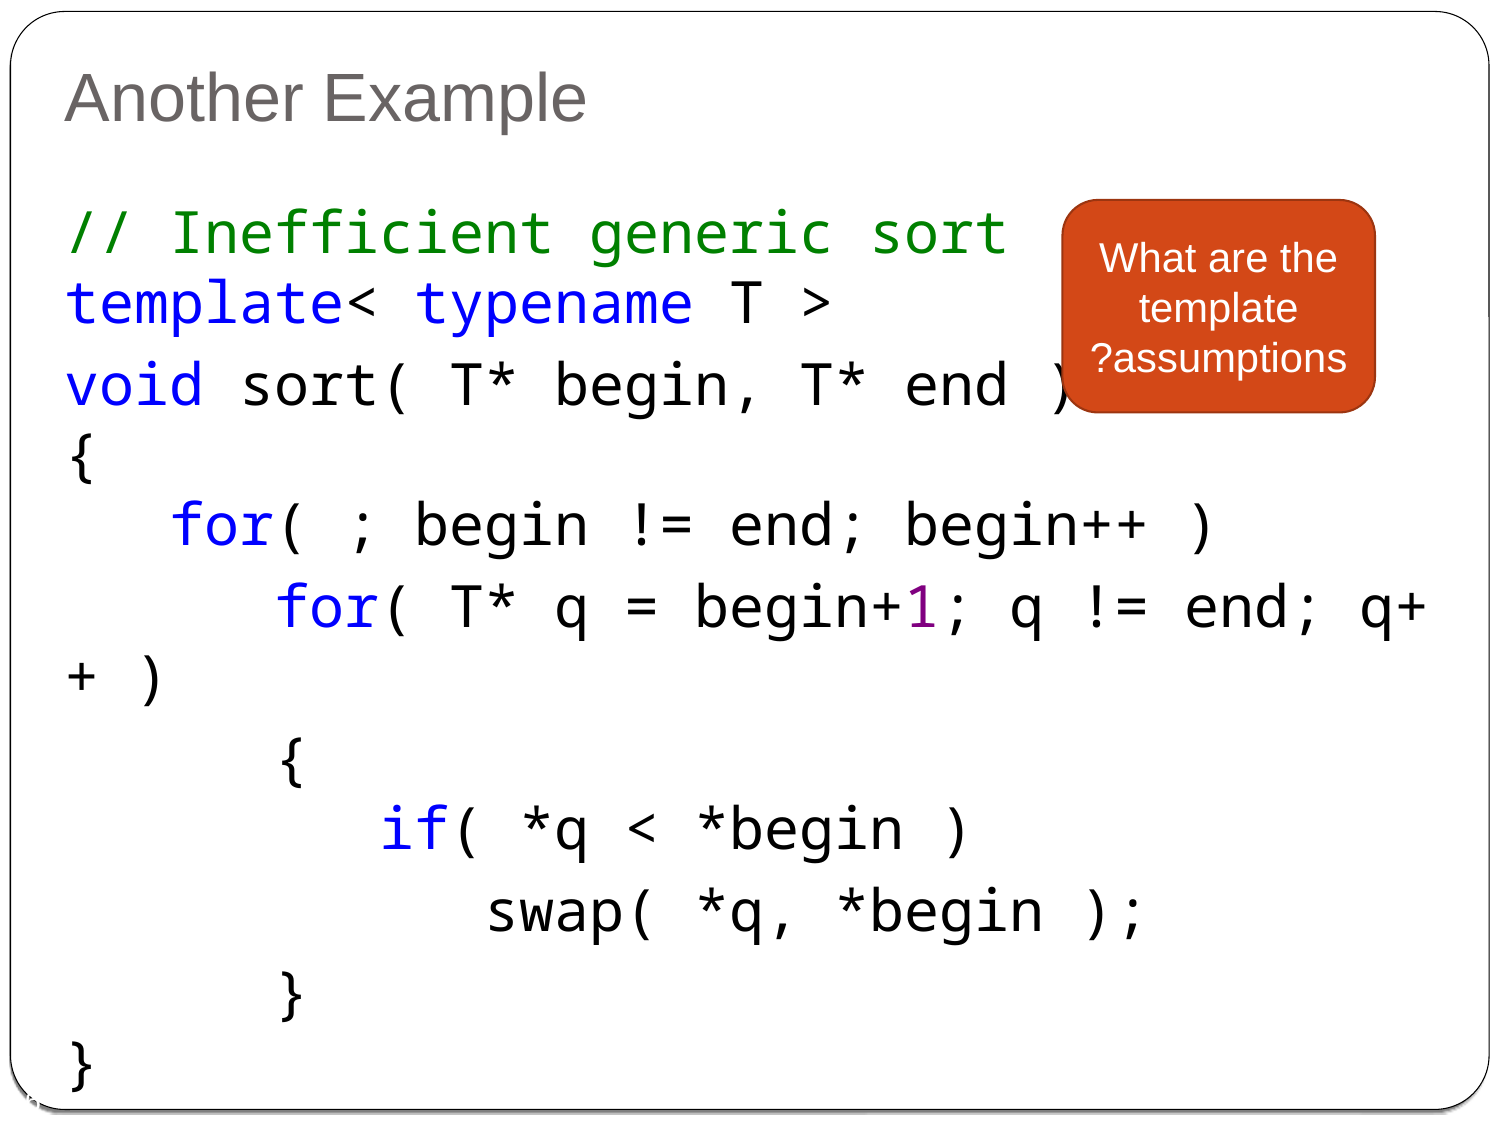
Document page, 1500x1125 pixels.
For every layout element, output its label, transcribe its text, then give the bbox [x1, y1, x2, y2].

text_box What are the template assumptions? [1062, 199, 1375, 413]
slide_number [0, 1074, 50, 1125]
title Another Example [50, 45, 1450, 150]
list // Inefficient generic sort template< typename T > void sort( T* begin, T* end ) { for( ; begin != end; begin++ ) for( T* q = begin+1; q != end; q++ ) { if( *q < *begin ) swap( *q, *begin ); } } [50, 187, 1450, 1125]
